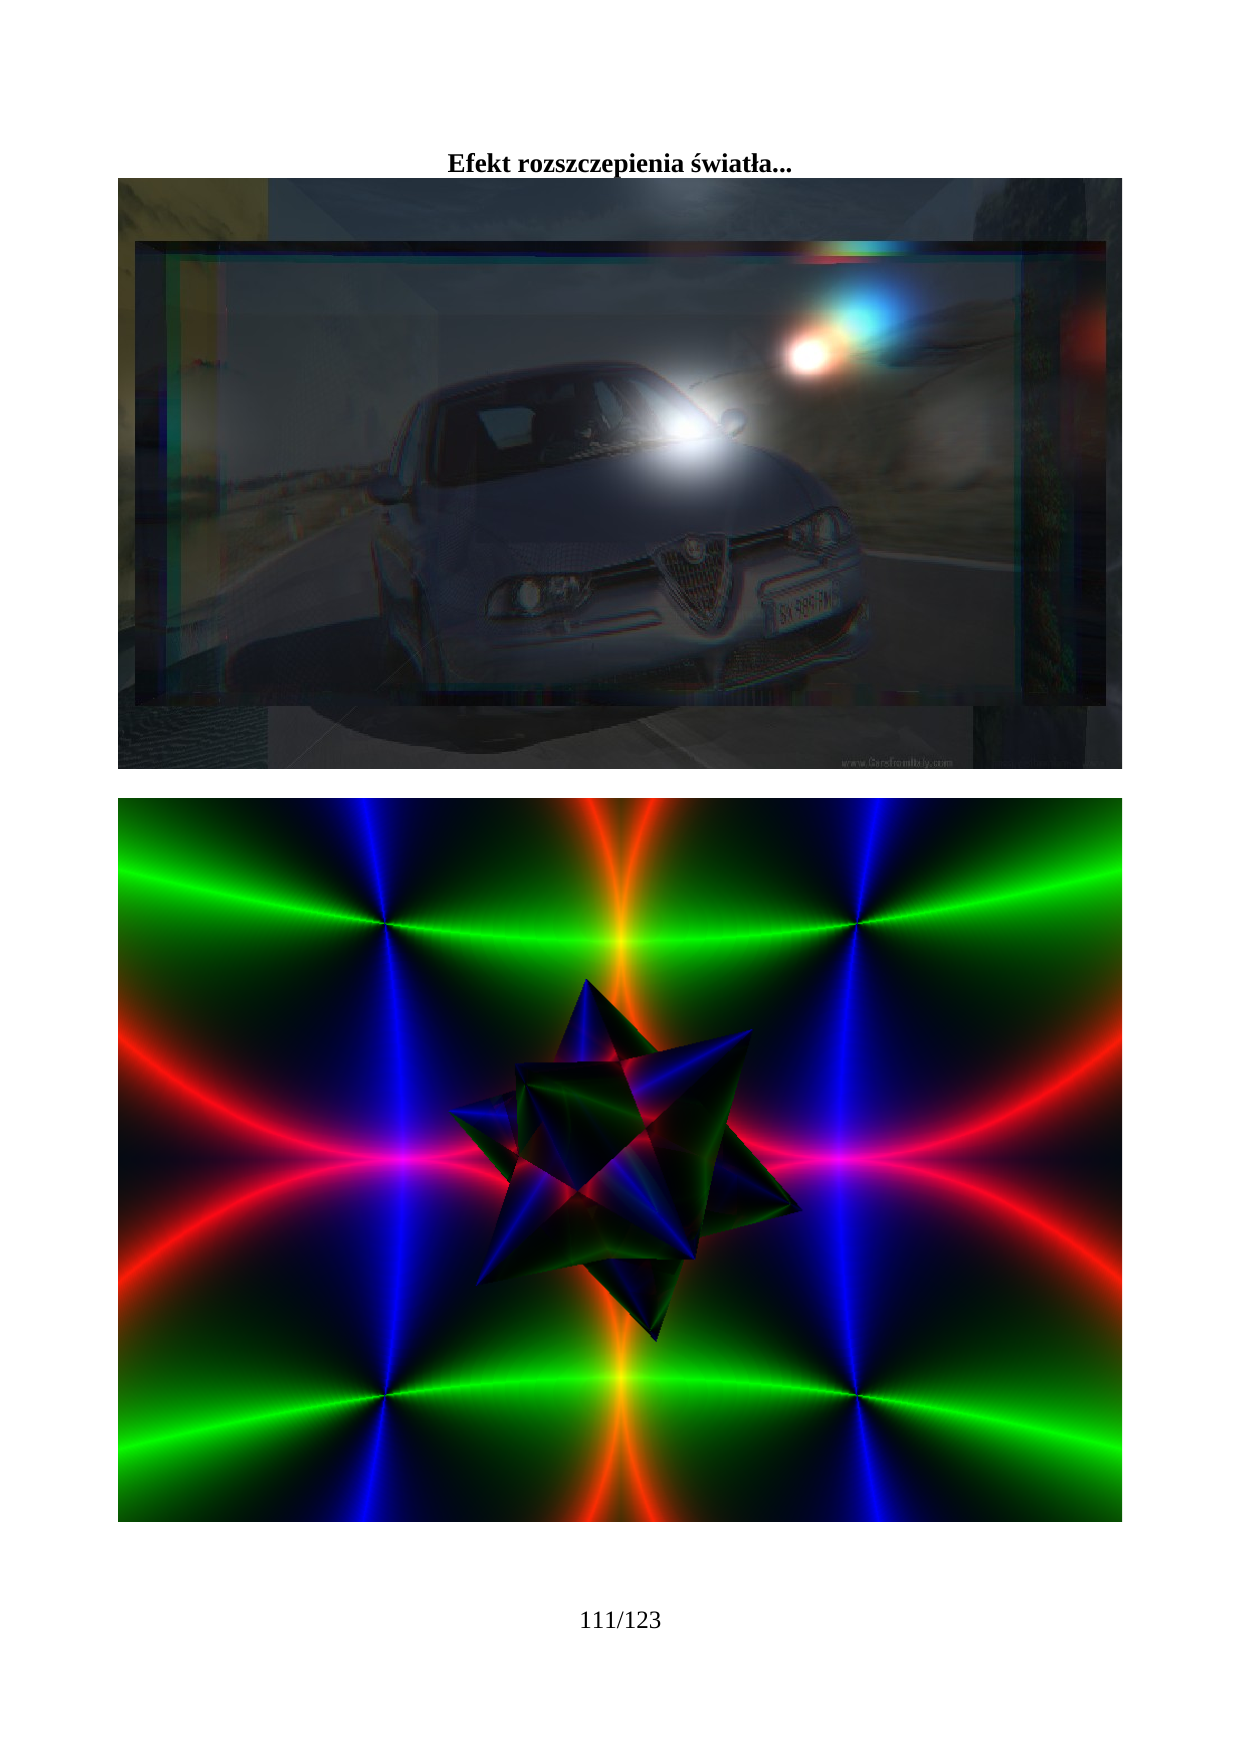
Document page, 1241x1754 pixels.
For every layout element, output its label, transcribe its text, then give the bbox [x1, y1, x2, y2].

picture [118, 798, 1123, 1522]
picture [118, 178, 1123, 769]
text Efekt rozszczepienia światła... [118, 148, 1122, 178]
